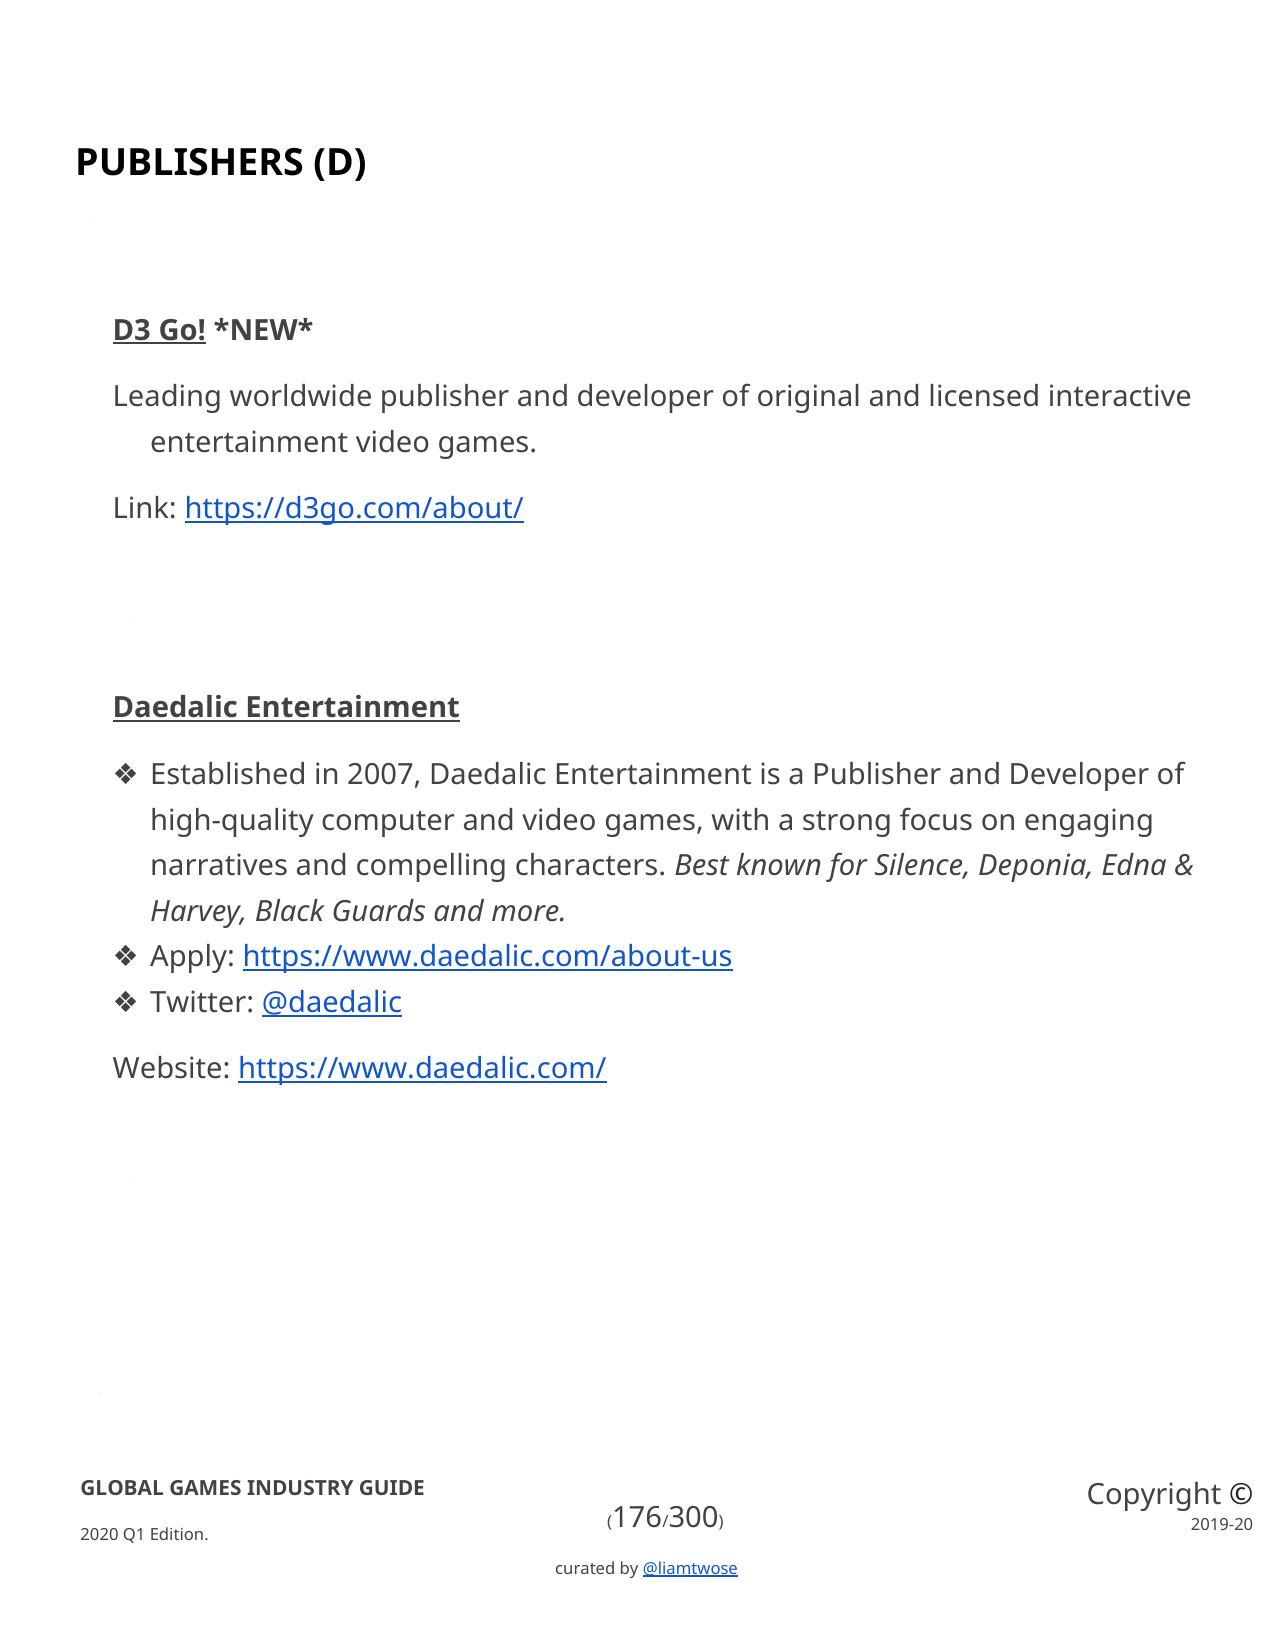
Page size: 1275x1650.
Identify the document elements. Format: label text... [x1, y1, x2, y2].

text Leading worldwide publisher and developer of original and licensed interactive entertainment video games. [112, 375, 1200, 461]
list Apply: https://www.daedalic.com/about-us [112, 936, 1200, 975]
text Link: https://d3go.com/about/ [112, 487, 1200, 527]
text D3 Go! *NEW* [112, 309, 1200, 348]
text Website: https://www.daedalic.com/ [112, 1048, 1200, 1087]
text Daedalic Entertainment [112, 687, 1200, 726]
subtitle PUBLISHERS (D) [75, 136, 1200, 187]
list Twitter: @daedalic [112, 981, 1200, 1021]
list Established in 2007, Daedalic Entertainment is a Publisher and Developer of high-quality computer and video games, with a strong focus on engaging narratives and compelling characters. Best known for Silence, Deponia, Edna & Harvey, Black Guards and more. [112, 753, 1200, 930]
